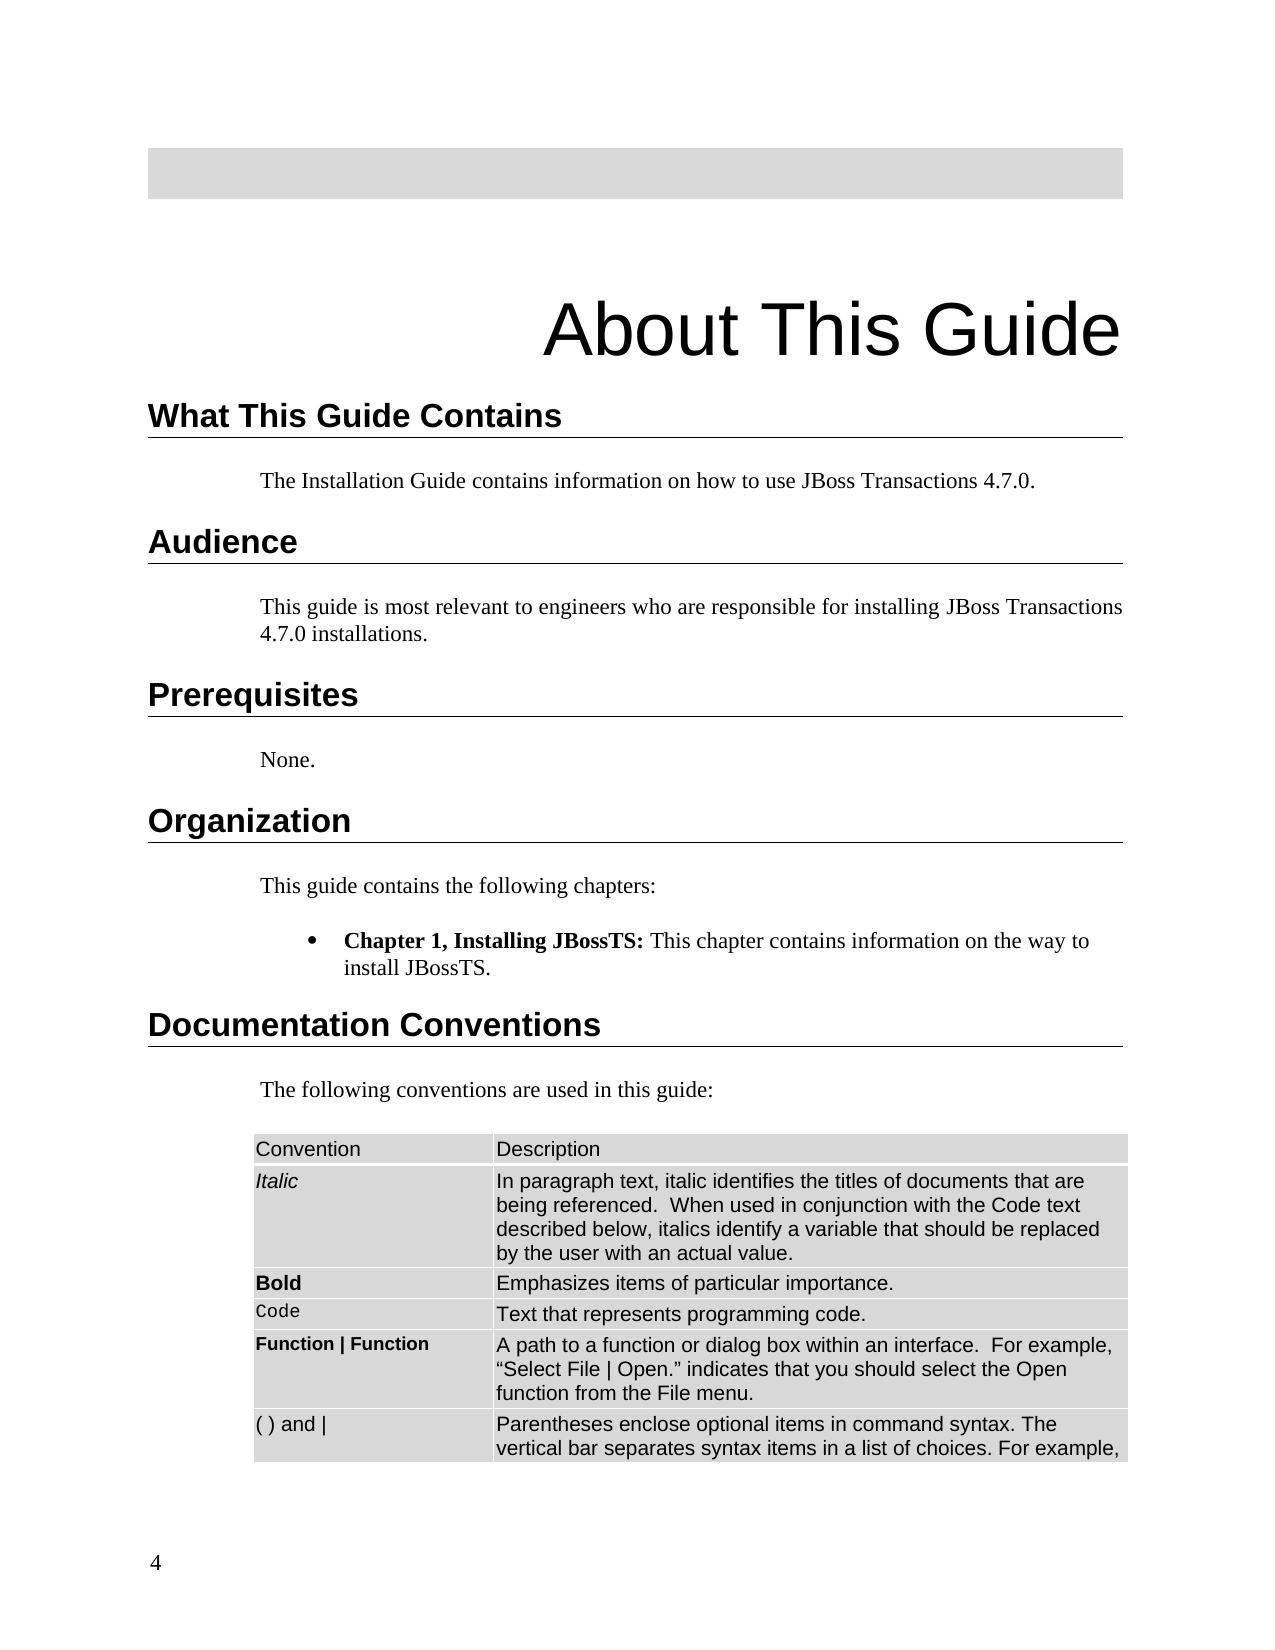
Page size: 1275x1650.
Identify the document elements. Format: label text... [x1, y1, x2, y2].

table_cell A path to a function or dialog box within an interface. For example, “Select File | Open.” indicates that you should select the Open function from the File menu. [494, 1330, 1128, 1408]
table_cell Parentheses enclose optional items in command syntax. The vertical bar separates syntax items in a list of choices. For example, [494, 1409, 1128, 1462]
subtitle Prerequisites [148, 675, 1123, 716]
list Chapter 1, Installing JBossTS: This chapter contains information on the way to install JBossTS. [308, 928, 1123, 980]
table_cell ( ) and | [254, 1409, 493, 1462]
title About This Guide [263, 199, 1123, 371]
table_cell Code [254, 1299, 493, 1329]
table_header Convention [254, 1134, 493, 1163]
table_cell Bold [254, 1268, 493, 1298]
table_cell Function | Function [254, 1330, 493, 1408]
table_header Description [494, 1134, 1128, 1163]
table_cell Text that represents programming code. [494, 1299, 1128, 1329]
text The following conventions are used in this guide: [260, 1076, 1123, 1102]
table_cell Emphasizes items of particular importance. [494, 1268, 1128, 1298]
subtitle Organization [148, 801, 1123, 842]
subtitle Documentation Conventions [148, 1005, 1123, 1046]
text The Installation Guide contains information on how to use JBoss Transactions 4.4.0. [260, 467, 1123, 493]
table_cell Italic [254, 1166, 493, 1267]
subtitle Audience [148, 522, 1123, 563]
text This guide contains the following chapters: [260, 872, 1123, 898]
text None. [260, 746, 1123, 772]
table_cell In paragraph text, italic identifies the titles of documents that are being referenced. When used in conjunction with the Code text described below, italics identify a variable that should be replaced by the user with an actual value. [494, 1166, 1128, 1267]
text This guide is most relevant to engineers who are responsible for installing JBoss Transactions 4.4.0 installations. [260, 593, 1123, 646]
subtitle What This Guide Contains [148, 396, 1123, 437]
